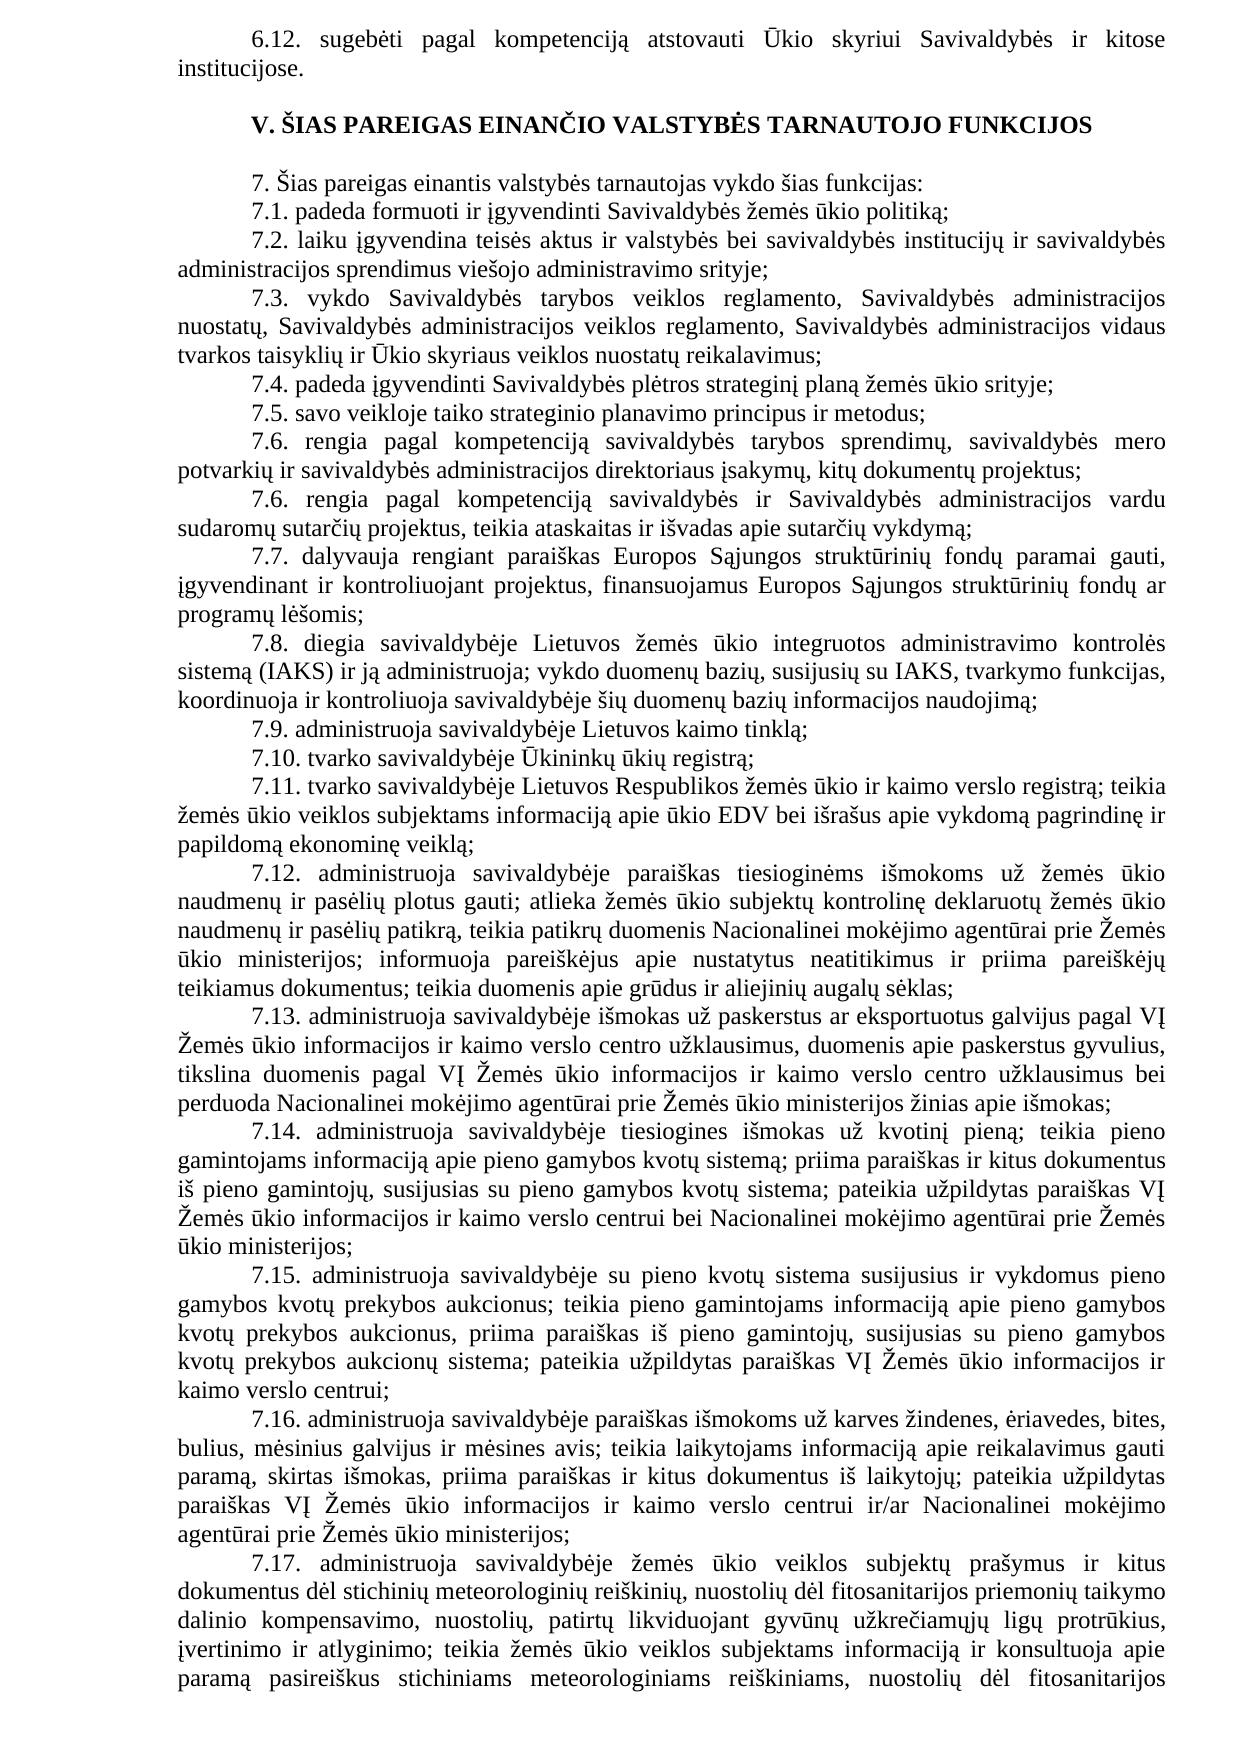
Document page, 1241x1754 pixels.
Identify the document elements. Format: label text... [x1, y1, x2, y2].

text 7.11. tvarko savivaldybėje Lietuvos Respublikos žemės ūkio ir kaimo verslo registrą; teikia žemės ūkio veiklos subjektams informaciją apie ūkio EDV bei išrašus apie vykdomą pagrindinę ir papildomą ekonominę veiklą; [177, 771, 1167, 858]
text 7.17. administruoja savivaldybėje žemės ūkio veiklos subjektų prašymus ir kitus dokumentus dėl stichinių meteorologinių reiškinių, nuostolių dėl fitosanitarijos priemonių taikymo dalinio kompensavimo, nuostolių, patirtų likviduojant gyvūnų užkrečiamųjų ligų protrūkius, įvertinimo ir atlyginimo; teikia žemės ūkio veiklos subjektams informaciją ir konsultuoja apie paramą pasireiškus stichiniams meteorologiniams reiškiniams, nuostolių dėl fitosanitarijos [177, 1548, 1167, 1691]
text 7.2. laiku įgyvendina teisės aktus ir valstybės bei savivaldybės institucijų ir savivaldybės administracijos sprendimus viešojo administravimo srityje; [177, 225, 1167, 283]
text V. ŠIAS PAREIGAS EINANČIO VALSTYBĖS TARNAUTOJO FUNKCIJOS [177, 110, 1167, 139]
text 7.14. administruoja savivaldybėje tiesiogines išmokas už kvotinį pieną; teikia pieno gamintojams informaciją apie pieno gamybos kvotų sistemą; priima paraiškas ir kitus dokumentus iš pieno gamintojų, susijusias su pieno gamybos kvotų sistema; pateikia užpildytas paraiškas VĮ Žemės ūkio informacijos ir kaimo verslo centrui bei Nacionalinei mokėjimo agentūrai prie Žemės ūkio ministerijos; [177, 1116, 1167, 1260]
text 7.7. dalyvauja rengiant paraiškas Europos Sąjungos struktūrinių fondų paramai gauti, įgyvendinant ir kontroliuojant projektus, finansuojamus Europos Sąjungos struktūrinių fondų ar programų lėšomis; [177, 541, 1167, 628]
text 7. Šias pareigas einantis valstybės tarnautojas vykdo šias funkcijas: [177, 168, 1167, 196]
text 7.6. rengia pagal kompetenciją savivaldybės tarybos sprendimų, savivaldybės mero potvarkių ir savivaldybės administracijos direktoriaus įsakymų, kitų dokumentų projektus; [177, 426, 1167, 484]
text 7.15. administruoja savivaldybėje su pieno kvotų sistema susijusius ir vykdomus pieno gamybos kvotų prekybos aukcionus; teikia pieno gamintojams informaciją apie pieno gamybos kvotų prekybos aukcionus, priima paraiškas iš pieno gamintojų, susijusias su pieno gamybos kvotų prekybos aukcionų sistema; pateikia užpildytas paraiškas VĮ Žemės ūkio informacijos ir kaimo verslo centrui; [177, 1260, 1167, 1404]
text 7.4. padeda įgyvendinti Savivaldybės plėtros strateginį planą žemės ūkio srityje; [177, 369, 1167, 398]
text 7.3. vykdo Savivaldybės tarybos veiklos reglamento, Savivaldybės administracijos nuostatų, Savivaldybės administracijos veiklos reglamento, Savivaldybės administracijos vidaus tvarkos taisyklių ir Ūkio skyriaus veiklos nuostatų reikalavimus; [177, 283, 1167, 369]
text 7.16. administruoja savivaldybėje paraiškas išmokoms už karves žindenes, ėriavedes, bites, bulius, mėsinius galvijus ir mėsines avis; teikia laikytojams informaciją apie reikalavimus gauti paramą, skirtas išmokas, priima paraiškas ir kitus dokumentus iš laikytojų; pateikia užpildytas paraiškas VĮ Žemės ūkio informacijos ir kaimo verslo centrui ir/ar Nacionalinei mokėjimo agentūrai prie Žemės ūkio ministerijos; [177, 1404, 1167, 1548]
text 6.12. sugebėti pagal kompetenciją atstovauti Ūkio skyriui Savivaldybės ir kitose institucijose. [177, 24, 1167, 81]
text 7.13. administruoja savivaldybėje išmokas už paskerstus ar eksportuotus galvijus pagal VĮ Žemės ūkio informacijos ir kaimo verslo centro užklausimus, duomenis apie paskerstus gyvulius, tikslina duomenis pagal VĮ Žemės ūkio informacijos ir kaimo verslo centro užklausimus bei perduoda Nacionalinei mokėjimo agentūrai prie Žemės ūkio ministerijos žinias apie išmokas; [177, 1001, 1167, 1116]
text 7.10. tvarko savivaldybėje Ūkininkų ūkių registrą; [177, 743, 1167, 771]
text 7.12. administruoja savivaldybėje paraiškas tiesioginėms išmokoms už žemės ūkio naudmenų ir pasėlių plotus gauti; atlieka žemės ūkio subjektų kontrolinę deklaruotų žemės ūkio naudmenų ir pasėlių patikrą, teikia patikrų duomenis Nacionalinei mokėjimo agentūrai prie Žemės ūkio ministerijos; informuoja pareiškėjus apie nustatytus neatitikimus ir priima pareiškėjų teikiamus dokumentus; teikia duomenis apie grūdus ir aliejinių augalų sėklas; [177, 858, 1167, 1001]
text 7.1. padeda formuoti ir įgyvendinti Savivaldybės žemės ūkio politiką; [177, 196, 1167, 225]
text 7.5. savo veikloje taiko strateginio planavimo principus ir metodus; [177, 398, 1167, 426]
text 7.6. rengia pagal kompetenciją savivaldybės ir Savivaldybės administracijos vardu sudaromų sutarčių projektus, teikia ataskaitas ir išvadas apie sutarčių vykdymą; [177, 484, 1167, 541]
text 7.8. diegia savivaldybėje Lietuvos žemės ūkio integruotos administravimo kontrolės sistemą (IAKS) ir ją administruoja; vykdo duomenų bazių, susijusių su IAKS, tvarkymo funkcijas, koordinuoja ir kontroliuoja savivaldybėje šių duomenų bazių informacijos naudojimą; [177, 628, 1167, 714]
text 7.9. administruoja savivaldybėje Lietuvos kaimo tinklą; [177, 714, 1167, 743]
